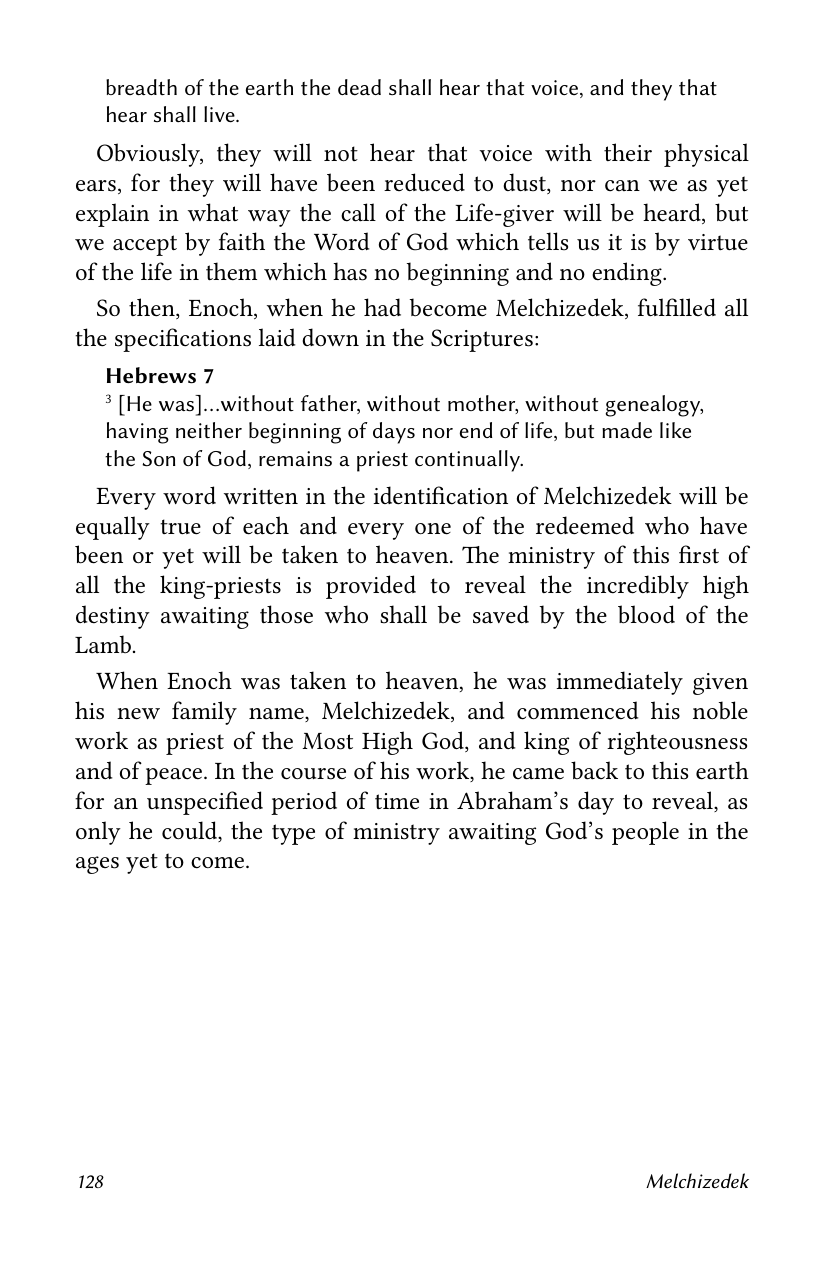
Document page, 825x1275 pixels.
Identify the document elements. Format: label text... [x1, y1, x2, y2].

text Every word written in the identification of Melchizedek will be equally true of each and every one of the redeemed who have been or yet will be taken to heaven. The ministry of this first of all the king-priests is provided to reveal the incredibly high destiny awaiting those who shall be saved by the blood of the Lamb. [75, 482, 750, 660]
text So then, Enoch, when he had become Melchizedek, fulfilled all the specifications laid down in the Scriptures: [75, 294, 750, 353]
text Hebrews 7 [105, 363, 750, 389]
text breadth of the earth the dead shall hear that voice, and they that hear shall live. [105, 75, 720, 128]
text When Enoch was taken to heaven, he was immediately given his new family name, Melchizedek, and commenced his noble work as priest of the Most High God, and king of righteousness and of peace. In the course of his work, he came back to this earth for an unspecified period of time in Abraham’s day to reveal, as only he could, the type of ministry awaiting God’s people in the ages yet to come. [75, 667, 750, 875]
text 3 [He was]...without father, without mother, without genealogy, having neither beginning of days nor end of life, but made like the Son of God, remains a priest continually. [105, 391, 720, 472]
text Obviously, they will not hear that voice with their physical ears, for they will have been reduced to dust, nor can we as yet explain in what way the call of the Life-giver will be heard, but we accept by faith the Word of God which tells us it is by virtue of the life in them which has no beginning and no ending. [75, 139, 750, 287]
